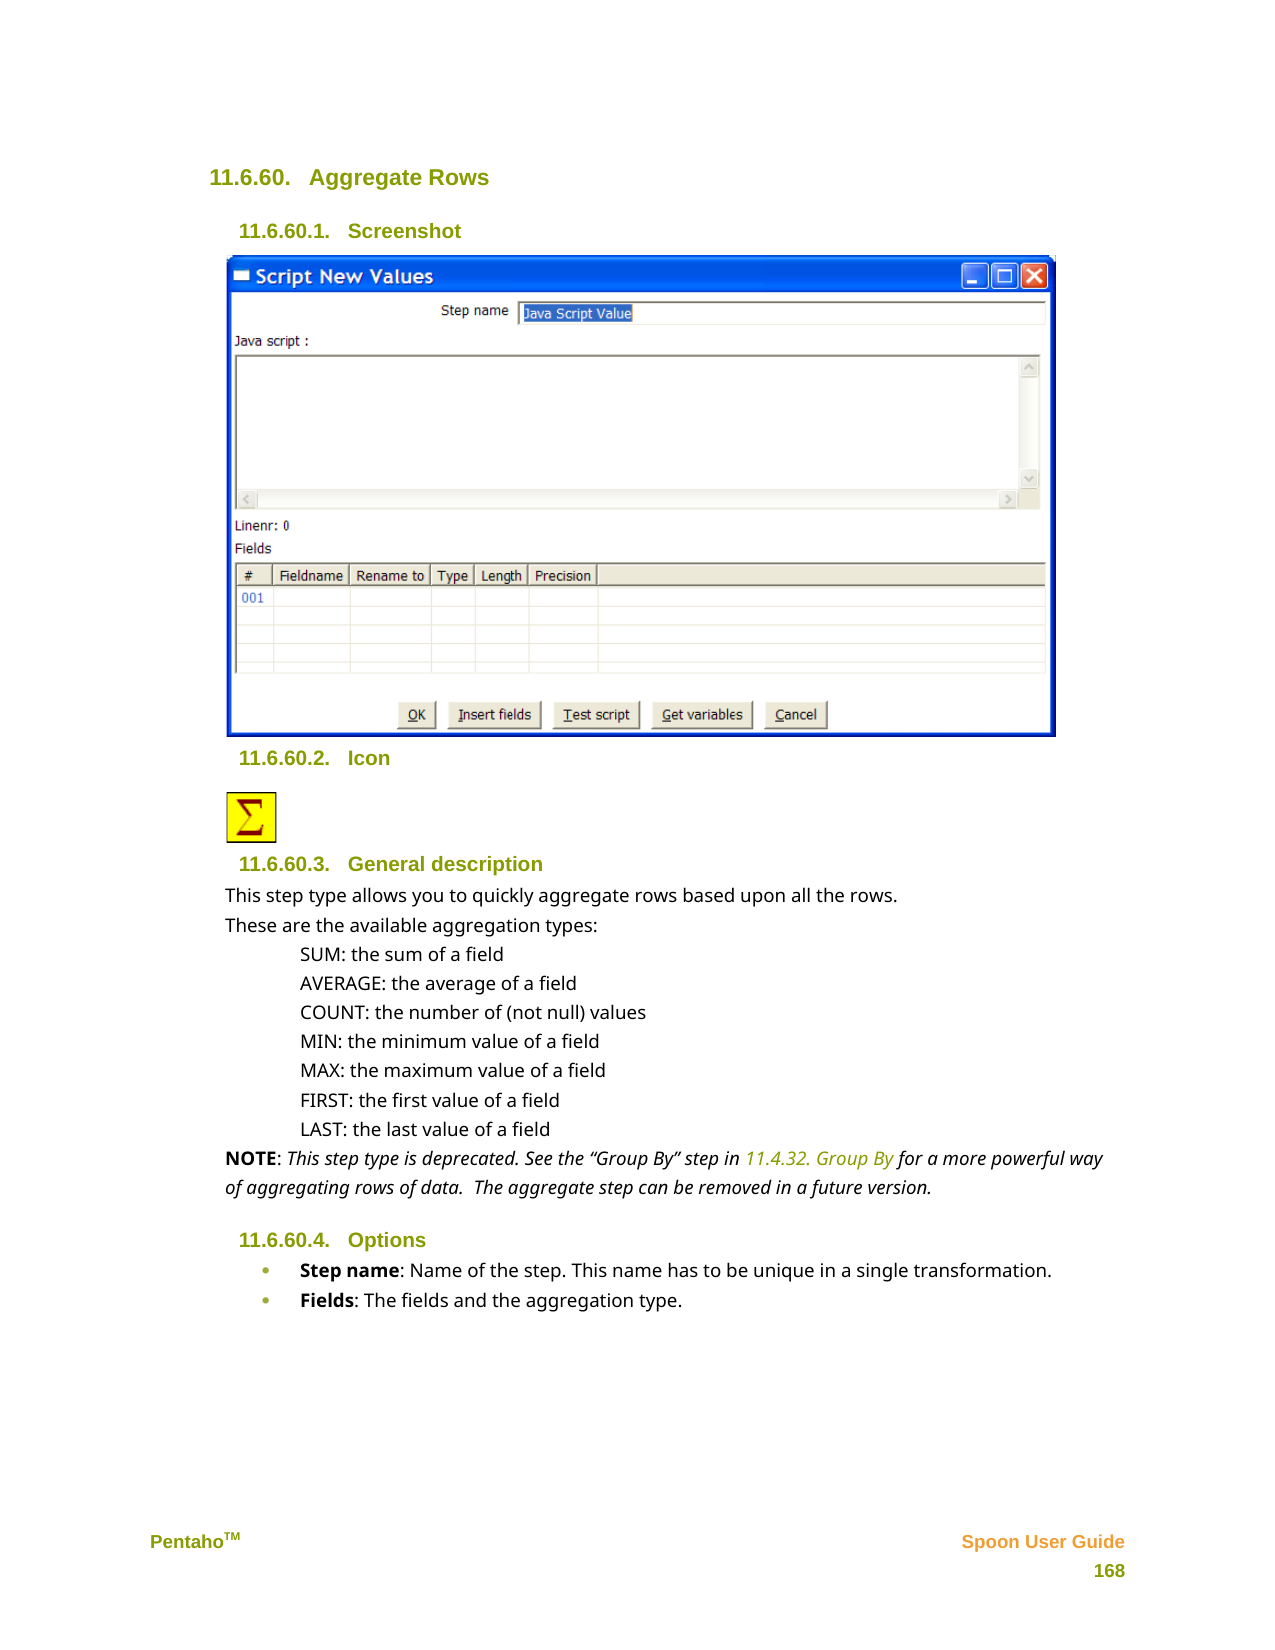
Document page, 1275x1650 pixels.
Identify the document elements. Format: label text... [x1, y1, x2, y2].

subtitle Icon [239, 264, 1125, 772]
subtitle Screenshot [239, 211, 1125, 246]
text MAX: the maximum value of a field [300, 1054, 1125, 1084]
list Step name: Name of the step. This name has to be unique in a single transformation. [262, 1254, 1125, 1284]
subtitle General description [239, 791, 1125, 879]
text AVERAGE: the average of a field [300, 967, 1125, 996]
text COUNT: the number of (not null) values [300, 996, 1125, 1025]
text SUM: the sum of a field [300, 938, 1125, 967]
subtitle Aggregate Rows [209, 157, 1125, 192]
text These are the available aggregation types: [225, 909, 1125, 938]
text NOTE: This step type is deprecated. See the “Group By” step in 11.4.32. Group By for a more powerful way of aggregating rows of data. The aggregate step can be removed in a future version. [225, 1142, 1125, 1200]
list Fields: The fields and the aggregation type. [262, 1284, 1125, 1313]
text LAST: the last value of a field [300, 1113, 1125, 1142]
text This step type allows you to quickly aggregate rows based upon all the rows. [225, 879, 1125, 909]
picture [226, 792, 277, 843]
subtitle Options [239, 1219, 1125, 1254]
text MIN: the minimum value of a field [300, 1025, 1125, 1054]
text FIRST: the first value of a field [300, 1084, 1125, 1113]
